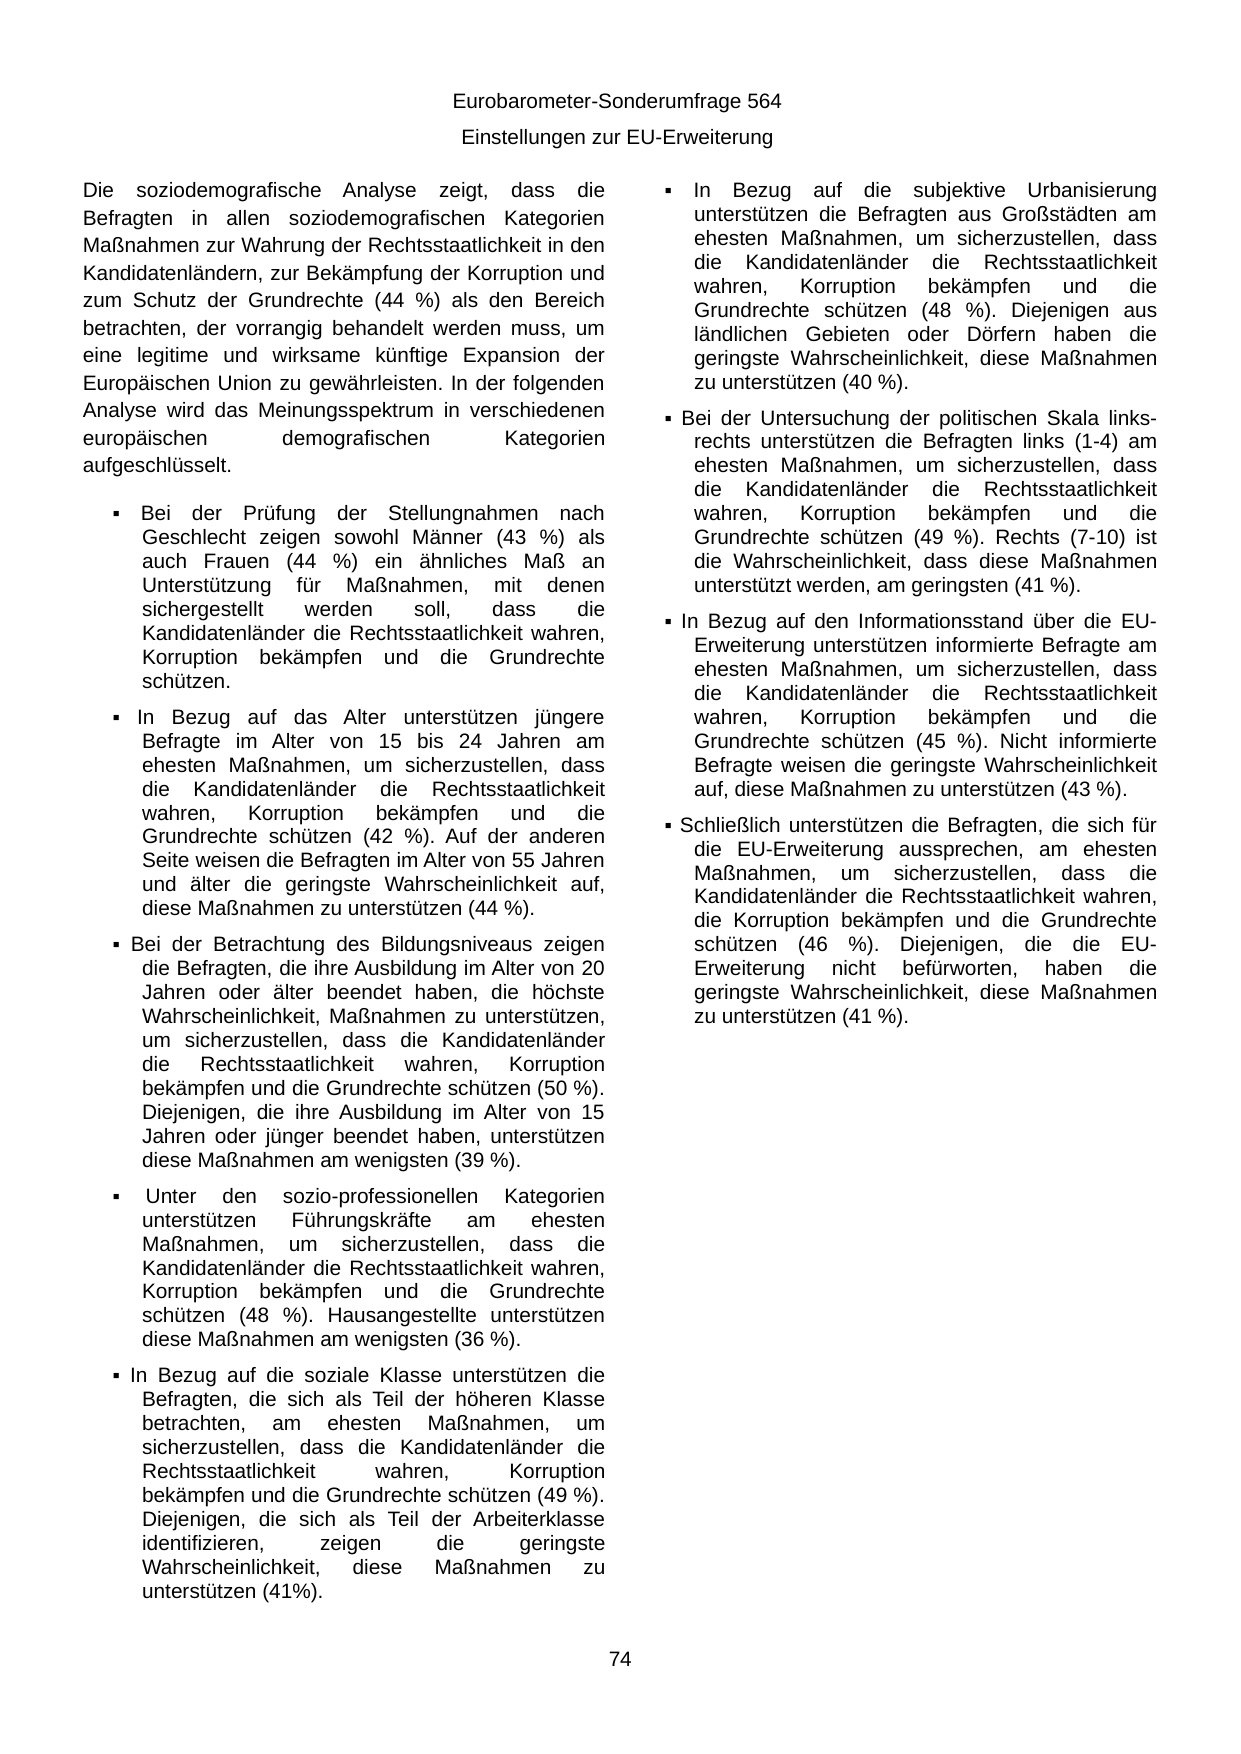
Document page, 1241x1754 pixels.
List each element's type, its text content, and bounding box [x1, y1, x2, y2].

text ▪ In Bezug auf die soziale Klasse unterstützen die Befragten, die sich als Teil der höheren Klasse betrachten, am ehesten Maßnahmen, um sicherzustellen, dass die Kandidatenländer die Rechtsstaatlichkeit wahren, Korruption bekämpfen und die Grundrechte schützen (49 %). Diejenigen, die sich als Teil der Arbeiterklasse identifizieren, zeigen die geringste Wahrscheinlichkeit, diese Maßnahmen zu unterstützen (41%). [112, 1363, 605, 1603]
text ▪ In Bezug auf den Informationsstand über die EU-Erweiterung unterstützen informierte Befragte am ehesten Maßnahmen, um sicherzustellen, dass die Kandidatenländer die Rechtsstaatlichkeit wahren, Korruption bekämpfen und die Grundrechte schützen (45 %). Nicht informierte Befragte weisen die geringste Wahrscheinlichkeit auf, diese Maßnahmen zu unterstützen (43 %). [664, 609, 1157, 801]
text ▪ Bei der Untersuchung der politischen Skala links-rechts unterstützen die Befragten links (1-4) am ehesten Maßnahmen, um sicherzustellen, dass die Kandidatenländer die Rechtsstaatlichkeit wahren, Korruption bekämpfen und die Grundrechte schützen (49 %). Rechts (7-10) ist die Wahrscheinlichkeit, dass diese Maßnahmen unterstützt werden, am geringsten (41 %). [664, 405, 1157, 597]
text ▪ Schließlich unterstützen die Befragten, die sich für die EU-Erweiterung aussprechen, am ehesten Maßnahmen, um sicherzustellen, dass die Kandidatenländer die Rechtsstaatlichkeit wahren, die Korruption bekämpfen und die Grundrechte schützen (46 %). Diejenigen, die die EU-Erweiterung nicht befürworten, haben die geringste Wahrscheinlichkeit, diese Maßnahmen zu unterstützen (41 %). [664, 812, 1157, 1028]
text ▪ Bei der Prüfung der Stellungnahmen nach Geschlecht zeigen sowohl Männer (43 %) als auch Frauen (44 %) ein ähnliches Maß an Unterstützung für Maßnahmen, mit denen sichergestellt werden soll, dass die Kandidatenländer die Rechtsstaatlichkeit wahren, Korruption bekämpfen und die Grundrechte schützen. [112, 501, 605, 693]
text ▪ In Bezug auf das Alter unterstützen jüngere Befragte im Alter von 15 bis 24 Jahren am ehesten Maßnahmen, um sicherzustellen, dass die Kandidatenländer die Rechtsstaatlichkeit wahren, Korruption bekämpfen und die Grundrechte schützen (42 %). Auf der anderen Seite weisen die Befragten im Alter von 55 Jahren und älter die geringste Wahrscheinlichkeit auf, diese Maßnahmen zu unterstützen (44 %). [112, 704, 605, 920]
text Die soziodemografische Analyse zeigt, dass die Befragten in allen soziodemografischen Kategorien Maßnahmen zur Wahrung der Rechtsstaatlichkeit in den Kandidatenländern, zur Bekämpfung der Korruption und zum Schutz der Grundrechte (44 %) als den Bereich betrachten, der vorrangig behandelt werden muss, um eine legitime und wirksame künftige Expansion der Europäischen Union zu gewährleisten. In der folgenden Analyse wird das Meinungsspektrum in verschiedenen europäischen demografischen Kategorien aufgeschlüsselt. [83, 178, 605, 477]
text ▪ Bei der Betrachtung des Bildungsniveaus zeigen die Befragten, die ihre Ausbildung im Alter von 20 Jahren oder älter beendet haben, die höchste Wahrscheinlichkeit, Maßnahmen zu unterstützen, um sicherzustellen, dass die Kandidatenländer die Rechtsstaatlichkeit wahren, Korruption bekämpfen und die Grundrechte schützen (50 %). Diejenigen, die ihre Ausbildung im Alter von 15 Jahren oder jünger beendet haben, unterstützen diese Maßnahmen am wenigsten (39 %). [112, 932, 605, 1172]
text ▪ In Bezug auf die subjektive Urbanisierung unterstützen die Befragten aus Großstädten am ehesten Maßnahmen, um sicherzustellen, dass die Kandidatenländer die Rechtsstaatlichkeit wahren, Korruption bekämpfen und die Grundrechte schützen (48 %). Diejenigen aus ländlichen Gebieten oder Dörfern haben die geringste Wahrscheinlichkeit, diese Maßnahmen zu unterstützen (40 %). [664, 178, 1157, 393]
text ▪ Unter den sozio-professionellen Kategorien unterstützen Führungskräfte am ehesten Maßnahmen, um sicherzustellen, dass die Kandidatenländer die Rechtsstaatlichkeit wahren, Korruption bekämpfen und die Grundrechte schützen (48 %). Hausangestellte unterstützen diese Maßnahmen am wenigsten (36 %). [112, 1183, 605, 1351]
